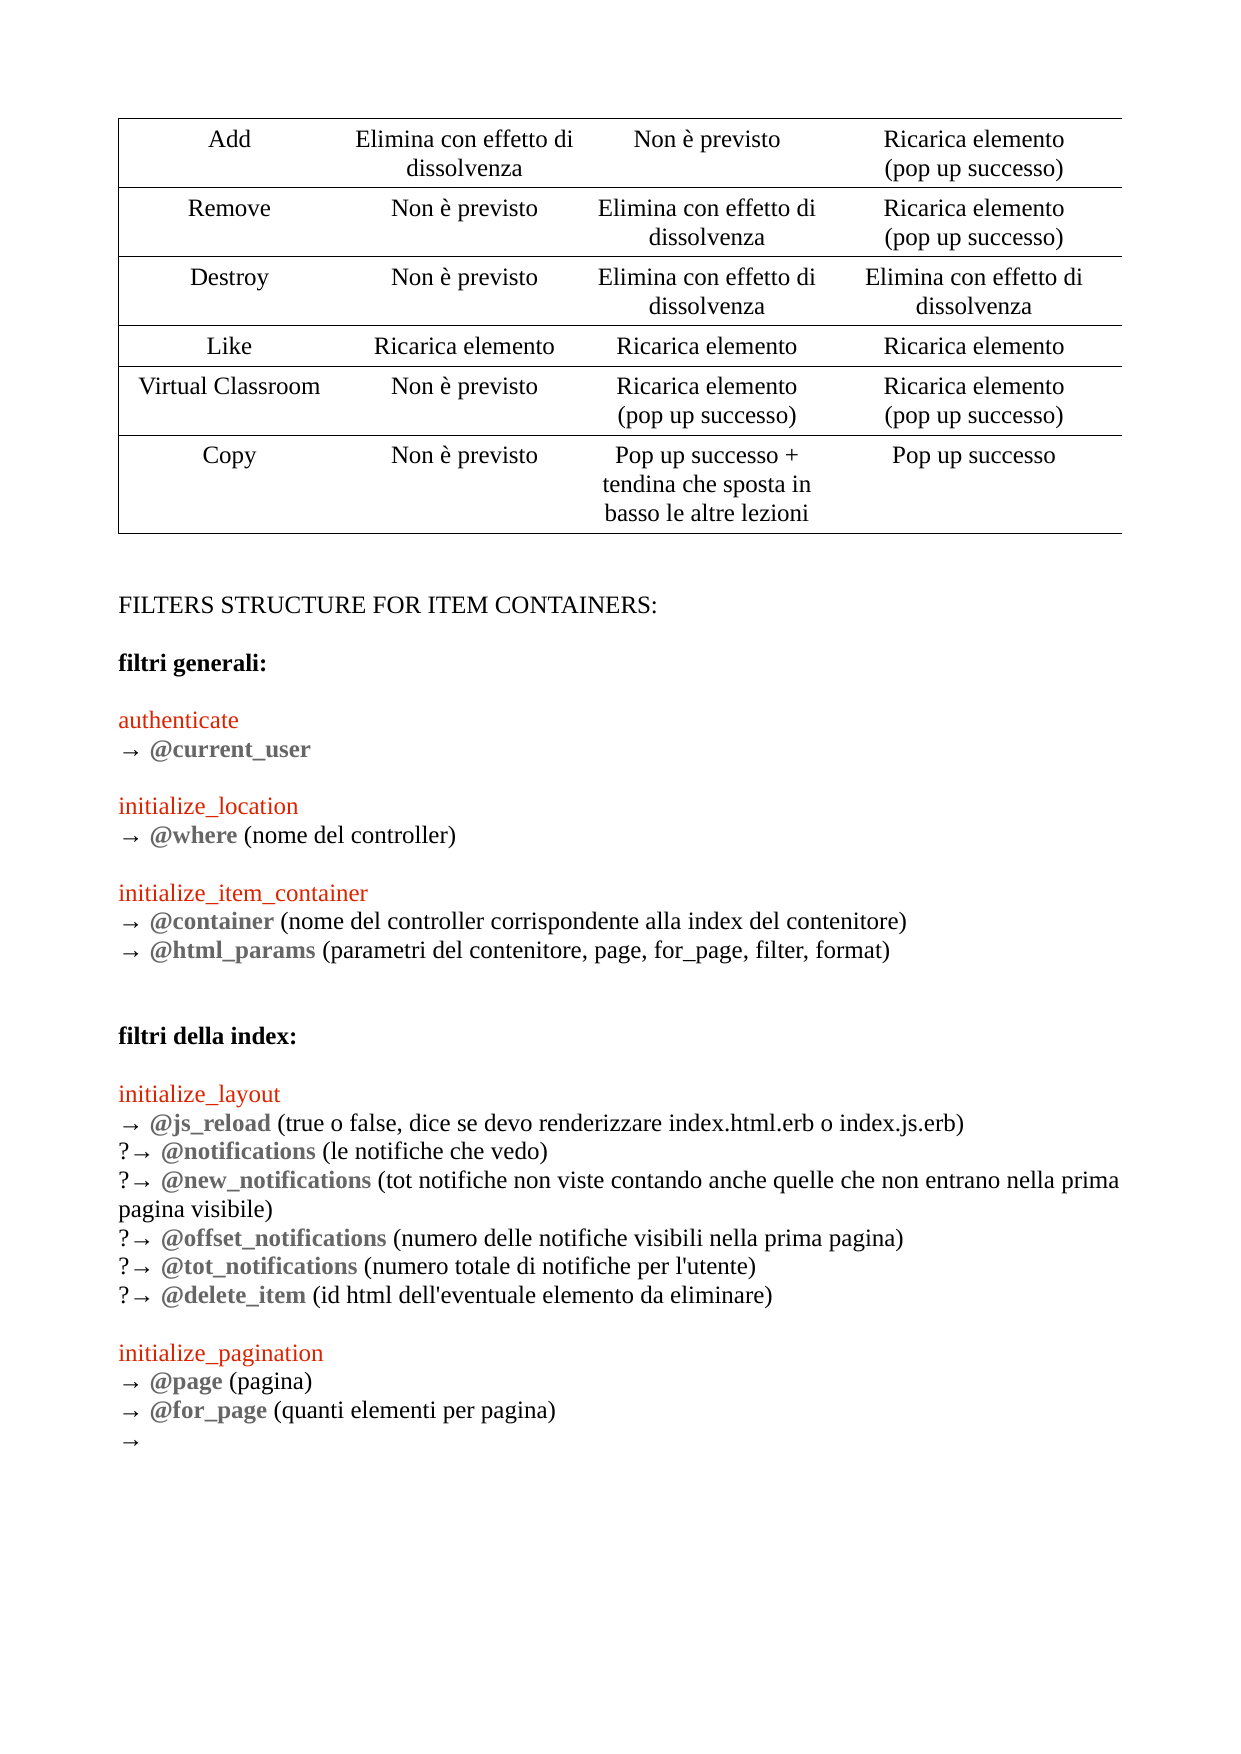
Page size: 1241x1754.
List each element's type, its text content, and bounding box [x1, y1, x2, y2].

table_cell Ricarica elemento [826, 326, 1122, 366]
table_cell Non è previsto [341, 188, 588, 256]
table_cell Remove [119, 188, 341, 256]
table_cell Pop up successo [826, 436, 1122, 532]
text ?→ @notifications (le notifiche che vedo) [118, 1136, 1122, 1165]
table_cell Elimina con effetto di dissolvenza [341, 119, 588, 187]
text filtri generali: [118, 648, 1122, 676]
table_cell Ricarica elemento [341, 326, 588, 366]
text ?→ @delete_item (id html dell'eventuale elemento da eliminare) [118, 1280, 1122, 1309]
table_cell Destroy [119, 257, 341, 325]
text filtri della index: [118, 1021, 1122, 1050]
text ?→ @new_notifications (tot notifiche non viste contando anche quelle che non entrano nella prima pagina visibile) [118, 1165, 1122, 1223]
text initialize_location [118, 791, 1122, 820]
text FILTERS STRUCTURE FOR ITEM CONTAINERS: [118, 590, 1122, 619]
table_cell Like [119, 326, 341, 366]
table_cell Ricarica elemento (pop up successo) [826, 119, 1122, 187]
text → @html_params (parametri del contenitore, page, for_page, filter, format) [118, 935, 1122, 964]
table_cell Ricarica elemento (pop up successo) [588, 367, 826, 435]
text → @for_page (quanti elementi per pagina) [118, 1395, 1122, 1424]
text ?→ @tot_notifications (numero totale di notifiche per l'utente) [118, 1251, 1122, 1280]
text → @current_user [118, 734, 1122, 763]
table_cell Elimina con effetto di dissolvenza [588, 188, 826, 256]
text ?→ @offset_notifications (numero delle notifiche visibili nella prima pagina) [118, 1223, 1122, 1251]
text → @container (nome del controller corrispondente alla index del contenitore) [118, 906, 1122, 935]
text → @page (pagina) [118, 1366, 1122, 1395]
table_cell Non è previsto [341, 257, 588, 325]
table_cell Ricarica elemento (pop up successo) [826, 367, 1122, 435]
text initialize_layout [118, 1079, 1122, 1108]
text → @js_reload (true o false, dice se devo renderizzare index.html.erb o index.js.erb) [118, 1108, 1122, 1136]
table_cell Elimina con effetto di dissolvenza [588, 257, 826, 325]
text initialize_pagination [118, 1338, 1122, 1366]
table_cell Pop up successo + tendina che sposta in basso le altre lezioni [588, 436, 826, 532]
table_cell Elimina con effetto di dissolvenza [826, 257, 1122, 325]
text authenticate [118, 705, 1122, 734]
table_cell Add [119, 119, 341, 187]
text → @where (nome del controller) [118, 820, 1122, 849]
table_cell Ricarica elemento [588, 326, 826, 366]
table_cell Virtual Classroom [119, 367, 341, 435]
text → [118, 1424, 1122, 1453]
table_cell Non è previsto [588, 119, 826, 187]
text initialize_item_container [118, 878, 1122, 906]
table_cell Ricarica elemento (pop up successo) [826, 188, 1122, 256]
table_cell Non è previsto [341, 436, 588, 532]
table_cell Non è previsto [341, 367, 588, 435]
table_cell Copy [119, 436, 341, 532]
